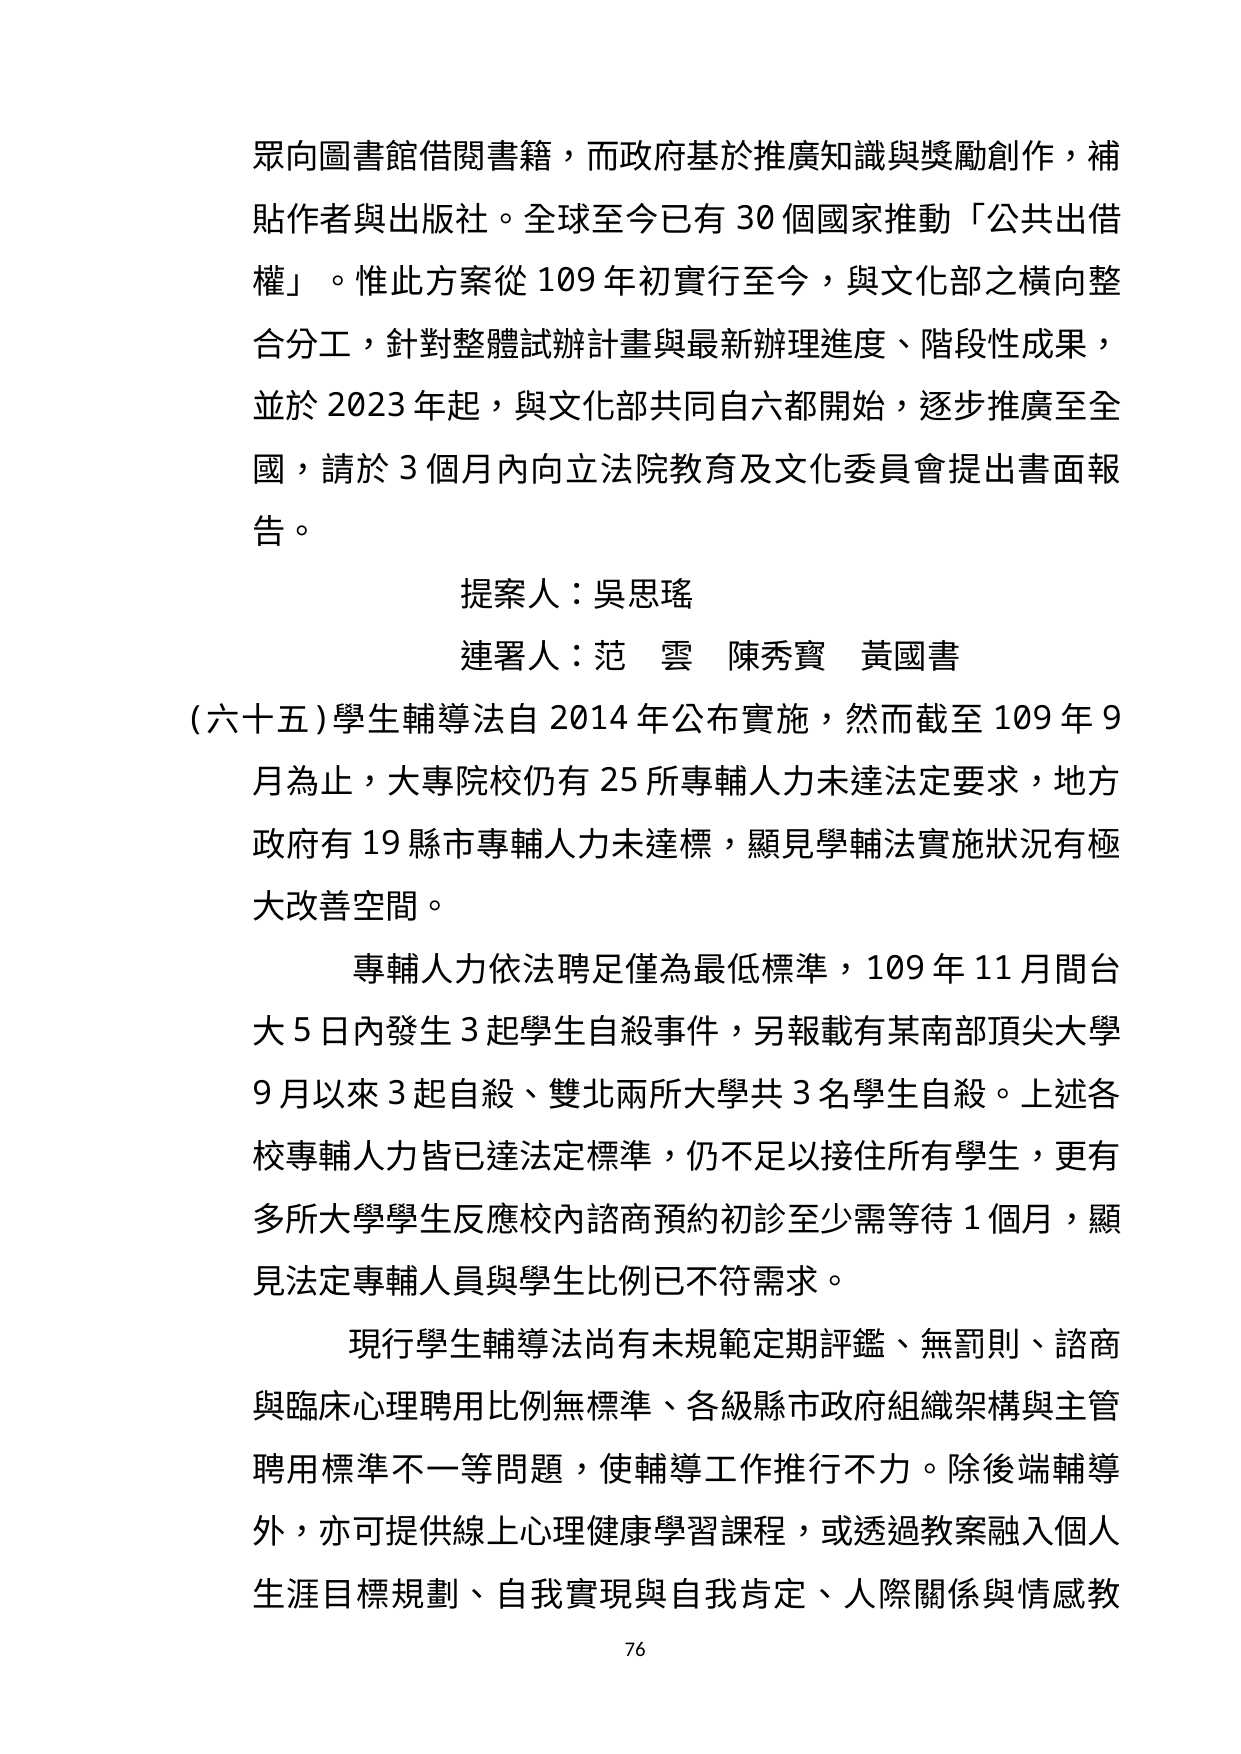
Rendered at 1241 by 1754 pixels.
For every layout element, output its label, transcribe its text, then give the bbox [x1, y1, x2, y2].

text 專輔人力依法聘足僅為最低標準，109年11月間台大5日內發生3起學生自殺事件，另報載有某南部頂尖大學9月以來3起自殺、雙北兩所大學共3名學生自殺。上述各校專輔人力皆已達法定標準，仍不足以接住所有學生，更有多所大學學生反應校內諮商預約初診至少需等待1個月，顯見法定專輔人員與學生比例已不符需求。 [185, 925, 1122, 1300]
text 現行學生輔導法尚有未規範定期評鑑、無罰則、諮商與臨床心理聘用比例無標準、各級縣市政府組織架構與主管聘用標準不一等問題，使輔導工作推行不力。除後端輔導外，亦可提供線上心理健康學習課程，或透過教案融入個人生涯目標規劃、自我實現與自我肯定、人際關係與情感教 [185, 1300, 1122, 1612]
text 連署人：范 雲 陳秀寳 黃國書 [460, 612, 1122, 675]
text 眾向圖書館借閱書籍，而政府基於推廣知識與獎勵創作，補貼作者與出版社。全球至今已有30個國家推動「公共出借權」。惟此方案從109年初實行至今，與文化部之橫向整合分工，針對整體試辦計畫與最新辦理進度、階段性成果，並於2023年起，與文化部共同自六都開始，逐步推廣至全國，請於3個月內向立法院教育及文化委員會提出書面報告。 [185, 112, 1122, 550]
text 提案人：吳思瑤 [460, 550, 1122, 612]
text (六十五)學生輔導法自2014年公布實施，然而截至109年9月為止，大專院校仍有25所專輔人力未達法定要求，地方政府有19縣市專輔人力未達標，顯見學輔法實施狀況有極大改善空間。 [185, 675, 1122, 925]
